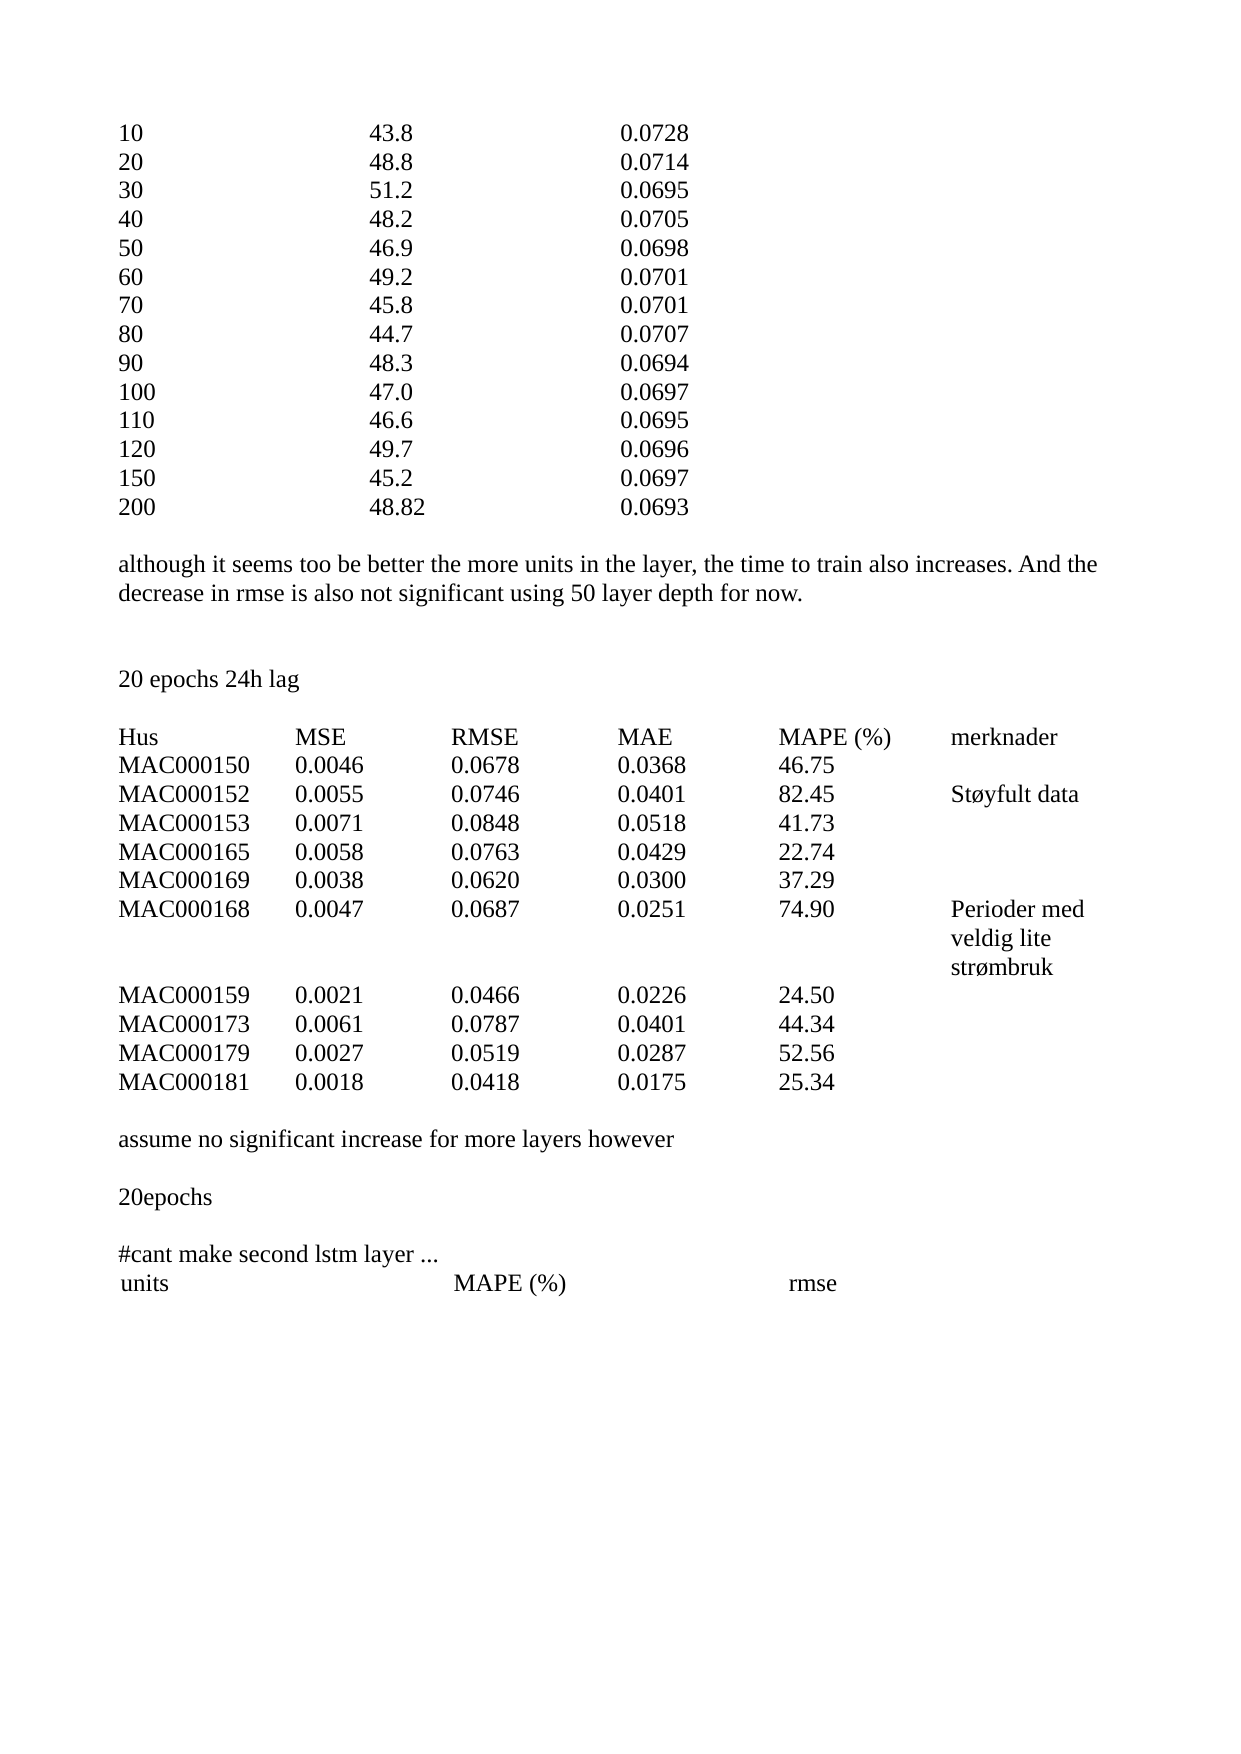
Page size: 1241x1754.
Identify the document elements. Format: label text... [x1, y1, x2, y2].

table_cell 41.73 [778, 808, 951, 837]
table_cell 0.0027 [295, 1038, 451, 1067]
text #cant make second lstm layer ... [118, 1239, 1122, 1268]
table_cell [120, 1354, 453, 1383]
table_cell 0.0697 [620, 463, 874, 492]
table_cell 0.0694 [620, 348, 874, 377]
table_cell 49.2 [369, 262, 620, 291]
table_cell 50 [118, 233, 369, 262]
table_header MAE [617, 722, 778, 751]
table_cell 0.0696 [620, 434, 874, 463]
table_cell [789, 1383, 1123, 1412]
table_cell 47.0 [369, 377, 620, 406]
table_cell 0.0018 [295, 1067, 451, 1096]
table_cell 0.0401 [617, 779, 778, 808]
table_cell 110 [118, 406, 369, 434]
table_cell [951, 1067, 1123, 1096]
table_cell [453, 1556, 788, 1584]
table_cell 0.0695 [620, 176, 874, 204]
table_cell [120, 1412, 453, 1441]
table_cell 46.75 [778, 751, 951, 779]
text 20 epochs 24h lag [118, 664, 1122, 693]
table_cell 60 [118, 262, 369, 291]
table_cell 10 [118, 118, 369, 147]
text although it seems too be better the more units in the layer, the time to train also increases. And the decrease in rmse is also not significant using 50 layer depth for now. [118, 549, 1122, 607]
table_cell 120 [118, 434, 369, 463]
table_cell 24.50 [778, 981, 951, 1009]
table_cell [120, 1297, 453, 1326]
table_header MAPE (%) [453, 1268, 788, 1297]
table_cell 43.8 [369, 118, 620, 147]
table_cell 0.0401 [617, 1009, 778, 1038]
table_cell 0.0698 [620, 233, 874, 262]
table_cell 45.8 [369, 291, 620, 319]
table_cell 0.0518 [617, 808, 778, 837]
table_cell MAC000165 [118, 837, 295, 866]
table_cell 37.29 [778, 866, 951, 894]
table_header MSE [295, 722, 451, 751]
table_cell 0.0021 [295, 981, 451, 1009]
text assume no significant increase for more layers however [118, 1124, 1122, 1153]
table_cell [951, 981, 1123, 1009]
table_cell MAC000168 [118, 894, 295, 981]
table_header rmse [789, 1268, 1123, 1297]
table_cell 0.0038 [295, 866, 451, 894]
table_cell 0.0746 [451, 779, 617, 808]
table_cell [789, 1498, 1123, 1527]
table_header MAPE (%) [778, 722, 951, 751]
table_cell 52.56 [778, 1038, 951, 1067]
table_cell 0.0046 [295, 751, 451, 779]
table_cell 0.0368 [617, 751, 778, 779]
table_cell [789, 1326, 1123, 1354]
table_cell 40 [118, 204, 369, 233]
table_cell MAC000173 [118, 1009, 295, 1038]
table_cell [951, 751, 1123, 779]
table_cell [453, 1498, 788, 1527]
table_cell [789, 1354, 1123, 1383]
table_cell 200 [118, 492, 369, 521]
table_cell 0.0071 [295, 808, 451, 837]
table_cell [789, 1584, 1123, 1613]
table_cell 0.0697 [620, 377, 874, 406]
table_header Hus [118, 722, 295, 751]
table_cell 0.0693 [620, 492, 874, 521]
table_cell 0.0226 [617, 981, 778, 1009]
table_cell [453, 1412, 788, 1441]
table_cell 44.7 [369, 319, 620, 348]
table_cell 0.0701 [620, 262, 874, 291]
table_cell 0.0519 [451, 1038, 617, 1067]
table_cell MAC000153 [118, 808, 295, 837]
table_cell [120, 1498, 453, 1527]
table_cell 46.9 [369, 233, 620, 262]
table_cell 49.7 [369, 434, 620, 463]
table_cell 45.2 [369, 463, 620, 492]
table_cell 0.0175 [617, 1067, 778, 1096]
table_cell 0.0678 [451, 751, 617, 779]
table_cell 0.0300 [617, 866, 778, 894]
table_cell [789, 1469, 1123, 1498]
table_cell 0.0061 [295, 1009, 451, 1038]
table_cell MAC000159 [118, 981, 295, 1009]
table_cell Perioder med veldig lite strømbruk [951, 894, 1123, 981]
table_cell [453, 1527, 788, 1556]
table_cell 0.0848 [451, 808, 617, 837]
table_cell 48.82 [369, 492, 620, 521]
table_cell 30 [118, 176, 369, 204]
table_cell [951, 1009, 1123, 1038]
table_cell 0.0251 [617, 894, 778, 981]
table_cell MAC000152 [118, 779, 295, 808]
table_cell [120, 1527, 453, 1556]
table_cell 0.0466 [451, 981, 617, 1009]
table_cell 70 [118, 291, 369, 319]
table_cell 46.6 [369, 406, 620, 434]
table_cell [453, 1584, 788, 1613]
table_cell MAC000181 [118, 1067, 295, 1096]
table_cell [951, 808, 1123, 837]
table_cell [453, 1441, 788, 1469]
table_cell 25.34 [778, 1067, 951, 1096]
table_cell [789, 1441, 1123, 1469]
table_cell 48.8 [369, 147, 620, 176]
table_cell 0.0695 [620, 406, 874, 434]
table_cell [120, 1441, 453, 1469]
table_cell [120, 1556, 453, 1584]
table_cell Støyfult data [951, 779, 1123, 808]
table_cell 0.0058 [295, 837, 451, 866]
table_cell 0.0687 [451, 894, 617, 981]
table_cell MAC000169 [118, 866, 295, 894]
table_cell 90 [118, 348, 369, 377]
table_cell 44.34 [778, 1009, 951, 1038]
table_cell 0.0047 [295, 894, 451, 981]
table_cell MAC000150 [118, 751, 295, 779]
table_cell [453, 1297, 788, 1326]
table_cell 80 [118, 319, 369, 348]
table_cell [789, 1297, 1123, 1326]
table_cell 0.0714 [620, 147, 874, 176]
table_cell 48.2 [369, 204, 620, 233]
table_cell [120, 1584, 453, 1613]
table_cell 74.90 [778, 894, 951, 981]
table_header RMSE [451, 722, 617, 751]
table_cell 0.0620 [451, 866, 617, 894]
table_cell 82.45 [778, 779, 951, 808]
table_cell 22.74 [778, 837, 951, 866]
table_cell [789, 1527, 1123, 1556]
table_cell 0.0763 [451, 837, 617, 866]
table_cell 48.3 [369, 348, 620, 377]
table_cell 150 [118, 463, 369, 492]
table_cell 0.0418 [451, 1067, 617, 1096]
table_cell [453, 1469, 788, 1498]
table_cell 0.0287 [617, 1038, 778, 1067]
table_cell [120, 1383, 453, 1412]
table_cell 100 [118, 377, 369, 406]
table_cell [789, 1412, 1123, 1441]
table_cell [951, 866, 1123, 894]
table_cell 0.0707 [620, 319, 874, 348]
table_cell [951, 1038, 1123, 1067]
table_header merknader [951, 722, 1123, 751]
table_cell 0.0728 [620, 118, 874, 147]
table_cell 51.2 [369, 176, 620, 204]
table_cell [951, 837, 1123, 866]
table_cell MAC000179 [118, 1038, 295, 1067]
table_header units [120, 1268, 453, 1297]
table_cell 0.0787 [451, 1009, 617, 1038]
table_cell 0.0055 [295, 779, 451, 808]
table_cell [453, 1383, 788, 1412]
table_cell [789, 1556, 1123, 1584]
table_cell [120, 1326, 453, 1354]
text 20epochs [118, 1182, 1122, 1211]
table_cell 0.0701 [620, 291, 874, 319]
table_cell 20 [118, 147, 369, 176]
table_cell 0.0429 [617, 837, 778, 866]
table_cell [453, 1354, 788, 1383]
table_cell [120, 1469, 453, 1498]
table_cell [453, 1326, 788, 1354]
table_cell 0.0705 [620, 204, 874, 233]
